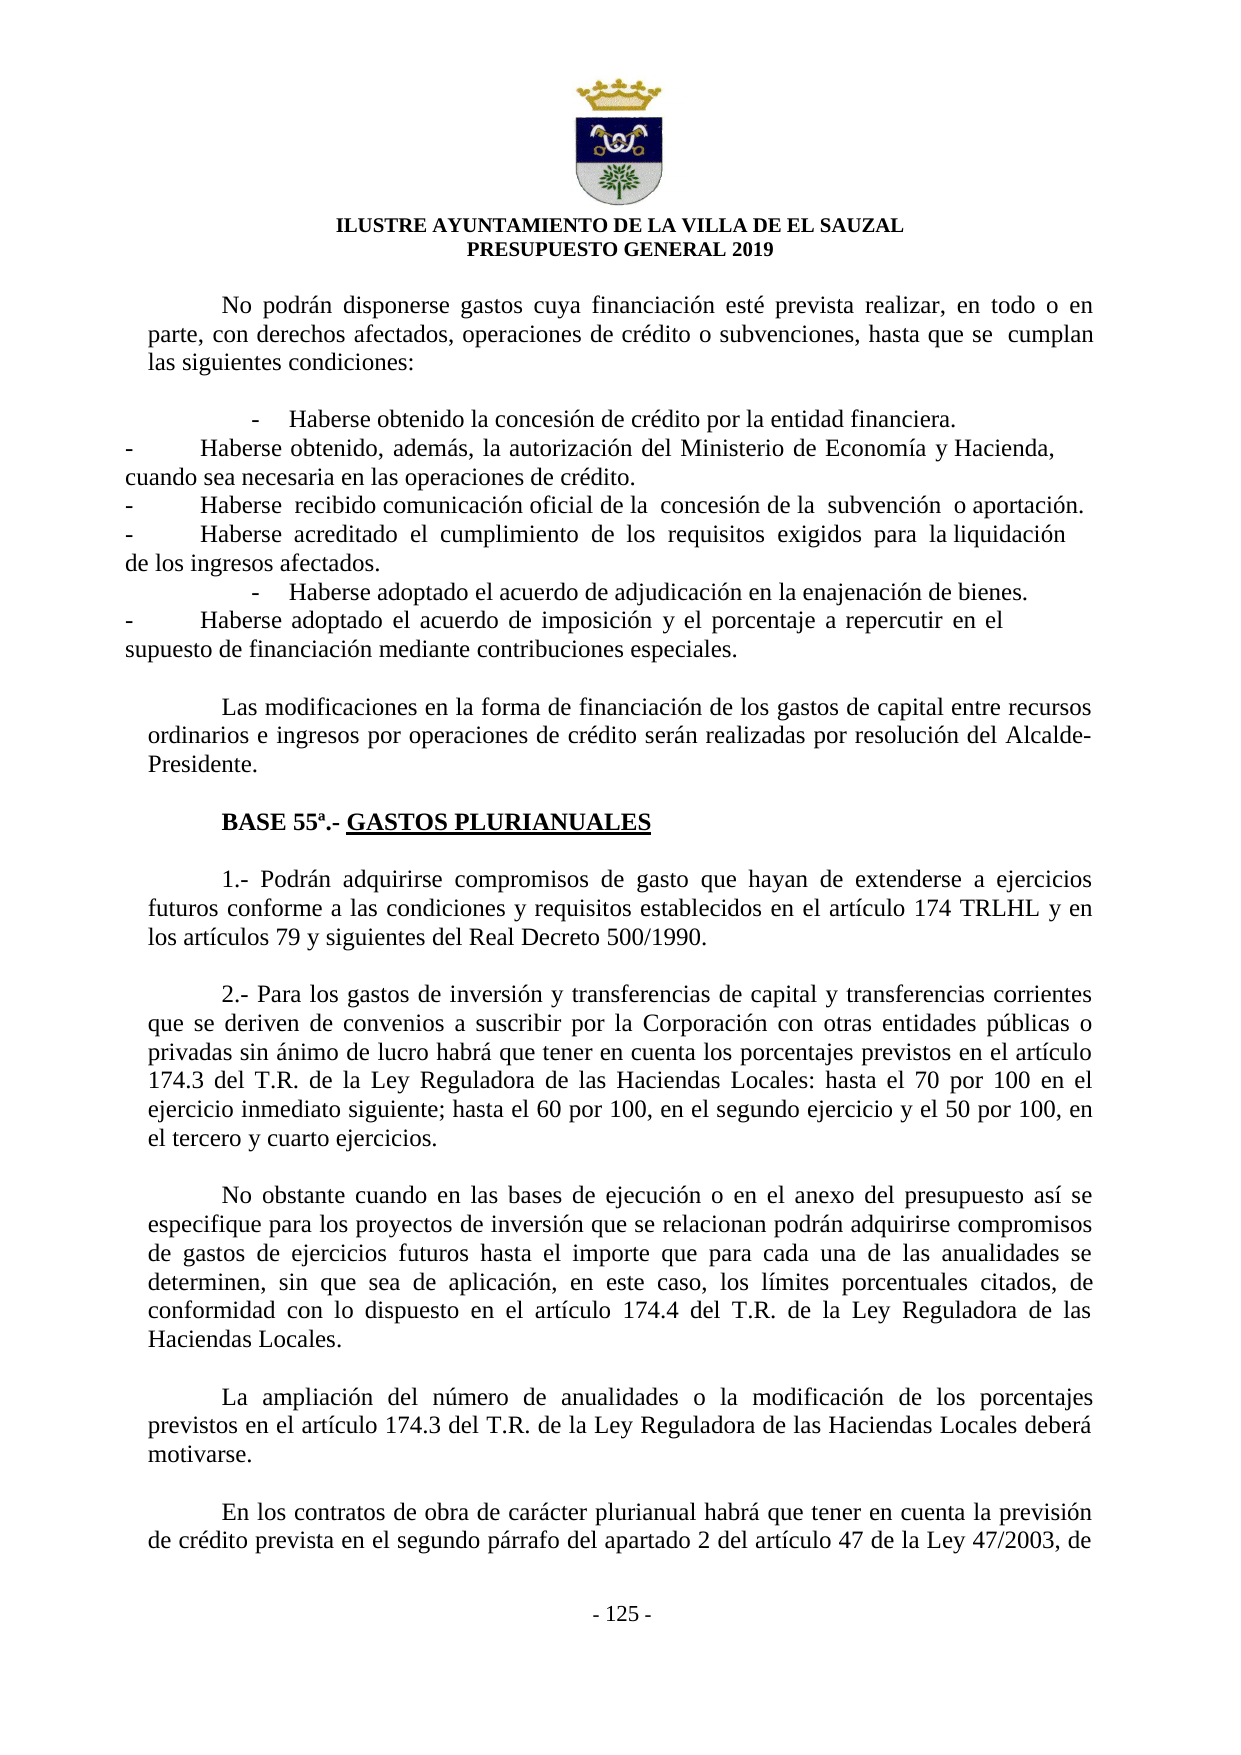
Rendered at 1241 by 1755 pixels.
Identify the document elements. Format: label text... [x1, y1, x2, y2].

subtitle BASE 55ª.- GASTOS PLURIANUALES [221, 807, 1141, 836]
text En los contratos de obra de carácter plurianual habrá que tener en cuenta la previsión de crédito prevista en el segundo párrafo del apartado 2 del artículo 47 de la Ley 47/2003, de [148, 1497, 1093, 1554]
list Haberse adoptado el acuerdo de adjudicación en la enajenación de bienes. [251, 577, 1141, 606]
list Haberse obtenido, además, la autorización del Ministerio de Economía y Hacienda, cuando sea necesaria en las operaciones de crédito. [125, 433, 1094, 491]
text 174.3 del T.R. de la Ley Reguladora de las Haciendas Locales: hasta el 70 por 100 en el ejercicio inmediato siguiente; hasta el 60 por 100, en el segundo ejercicio y el 50 por 100, en el tercero y cuarto ejercicios. [148, 1065, 1093, 1152]
text No obstante cuando en las bases de ejecución o en el anexo del presupuesto así se especifique para los proyectos de inversión que se relacionan podrán adquirirse compromisos de gastos de ejercicios futuros hasta el importe que para cada una de las anualidades se determinen, sin que sea de aplicación, en este caso, los límites porcentuales citados, de conformidad con lo dispuesto en el artículo 174.4 del T.R. de la Ley Reguladora de las Haciendas Locales. [148, 1180, 1093, 1353]
list Haberse obtenido la concesión de crédito por la entidad financiera. [251, 404, 1141, 433]
text No podrán disponerse gastos cuya financiación esté prevista realizar, en todo o en parte, con derechos afectados, operaciones de crédito o subvenciones, hasta que se cumplan las siguientes condiciones: [148, 290, 1093, 376]
list Haberse adoptado el acuerdo de imposición y el porcentaje a repercutir en el supuesto de financiación mediante contribuciones especiales. [125, 606, 1093, 663]
text 1.- Podrán adquirirse compromisos de gasto que hayan de extenderse a ejercicios futuros conforme a las condiciones y requisitos establecidos en el artículo 174 TRLHL y en los artículos 79 y siguientes del Real Decreto 500/1990. [148, 864, 1093, 950]
text La ampliación del número de anualidades o la modificación de los porcentajes previstos en el artículo 174.3 del T.R. de la Ley Reguladora de las Haciendas Locales deberá motivarse. [148, 1382, 1093, 1468]
list Haberse acreditado el cumplimiento de los requisitos exigidos para la liquidación de los ingresos afectados. [125, 519, 1093, 577]
list Haberse recibido comunicación oficial de la concesión de la subvención o aportación. [125, 491, 1094, 519]
text Las modificaciones en la forma de financiación de los gastos de capital entre recursos ordinarios e ingresos por operaciones de crédito serán realizadas por resolución del Alcalde- Presidente. [148, 692, 1093, 778]
text 2.- Para los gastos de inversión y transferencias de capital y transferencias corrientes que se deriven de convenios a suscribir por la Corporación con otras entidades públicas o privadas sin ánimo de lucro habrá que tener en cuenta los porcentajes previstos en el artículo [148, 979, 1093, 1065]
